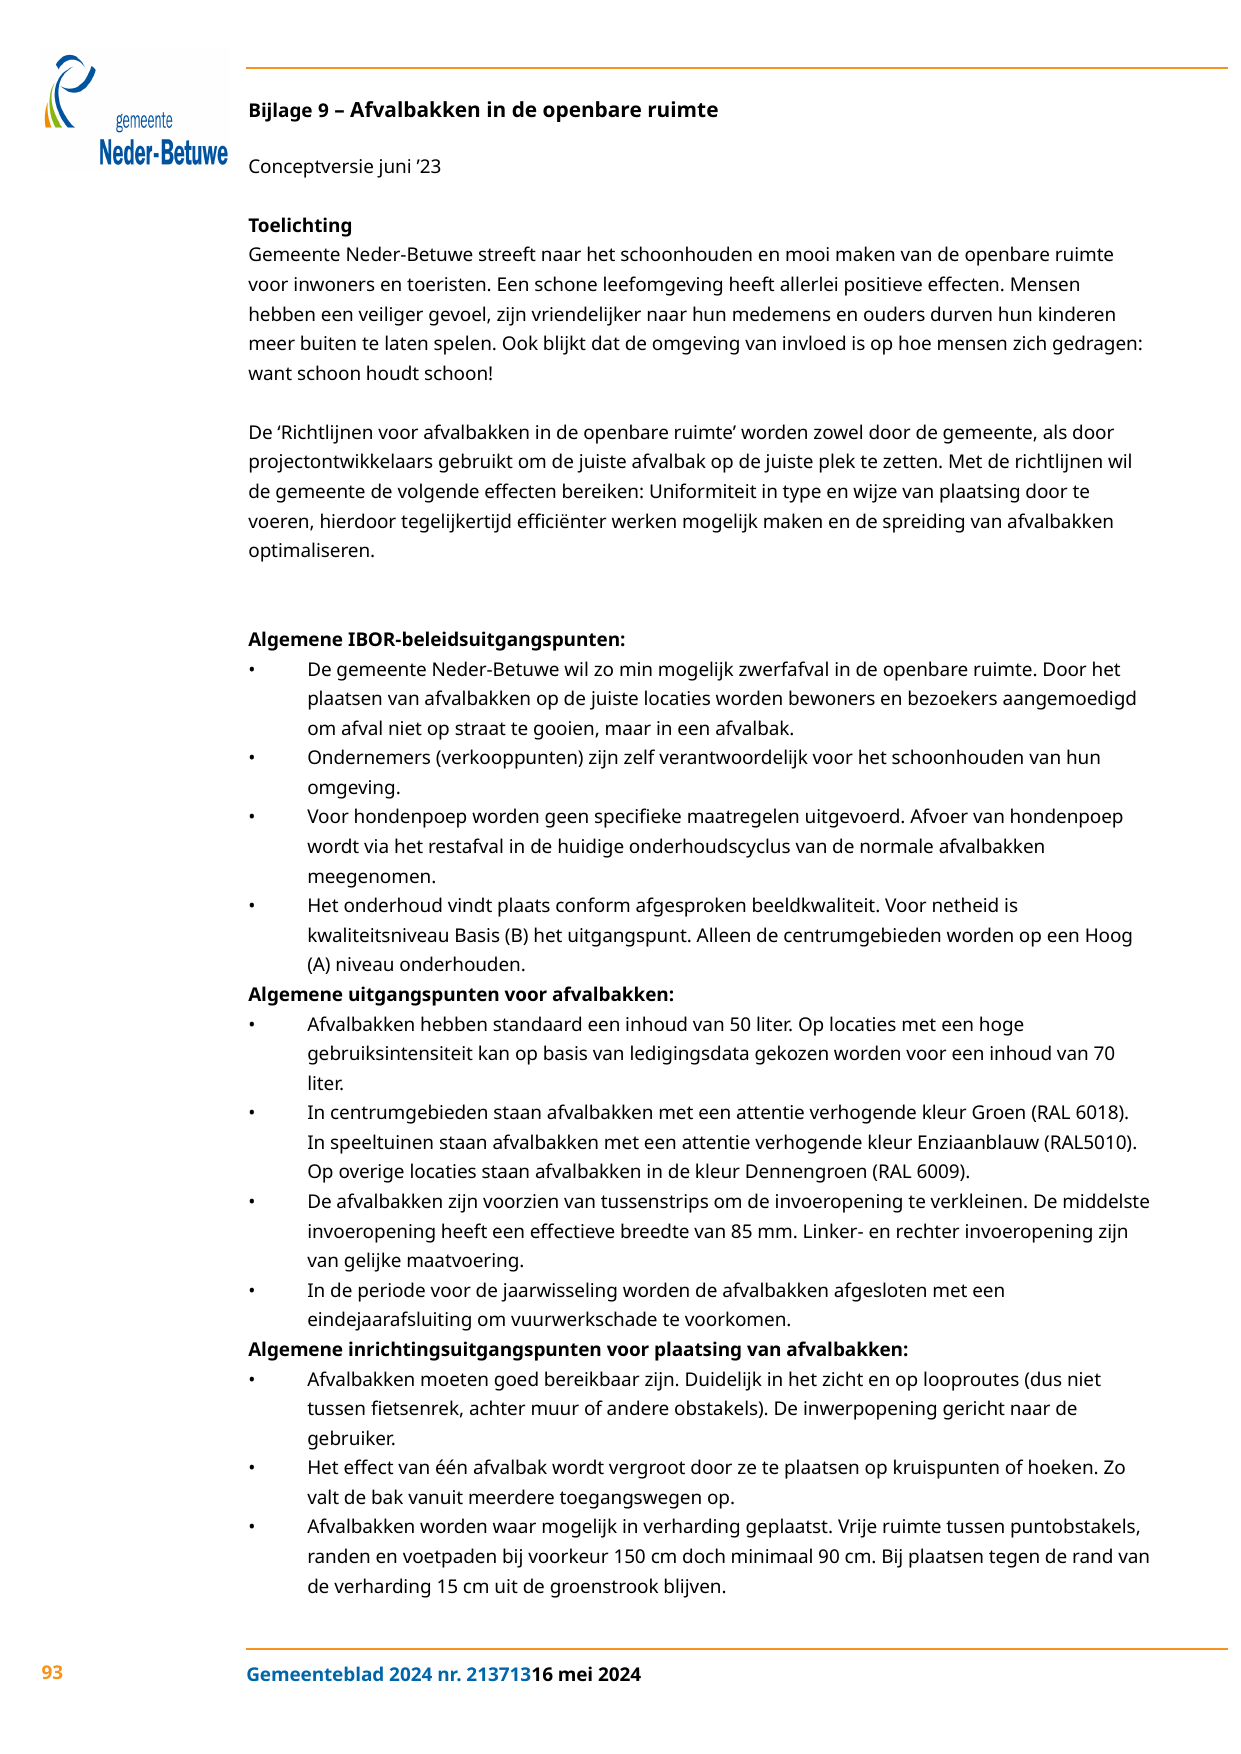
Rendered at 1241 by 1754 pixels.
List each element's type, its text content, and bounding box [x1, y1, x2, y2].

text Gemeente Neder-Betuwe streeft naar het schoonhouden en mooi maken van de openbare ruimte voor inwoners en toeristen. Een schone leefomgeving heeft allerlei positieve effecten. Mensen hebben een veiliger gevoel, zijn vriendelijker naar hun medemens en ouders durven hun kinderen meer buiten te laten spelen. Ook blijkt dat de omgeving van invloed is op hoe mensen zich gedragen: want schoon houdt schoon! [248, 242, 1152, 386]
text De ‘Richtlijnen voor afvalbakken in de openbare ruimte’ worden zowel door de gemeente, als door projectontwikkelaars gebruikt om de juiste afvalbak op de juiste plek te zetten. Met de richtlijnen wil de gemeente de volgende effecten bereiken: Uniformiteit in type en wijze van plaatsing door te voeren, hierdoor tegelijkertijd efficiënter werken mogelijk maken en de spreiding van afvalbakken optimaliseren. [248, 419, 1152, 563]
list Afvalbakken worden waar mogelijk in verharding geplaatst. Vrije ruimte tussen puntobstakels, randen en voetpaden bij voorkeur 150 cm doch minimaal 90 cm. Bij plaatsen tegen de rand van de verharding 15 cm uit de groenstrook blijven. [248, 1514, 1152, 1599]
list Het effect van één afvalbak wordt vergroot door ze te plaatsen op kruispunten of hoeken. Zo valt de bak vanuit meerdere toegangswegen op. [248, 1454, 1152, 1510]
list De afvalbakken zijn voorzien van tussenstrips om de invoeropening te verkleinen. De middelste invoeropening heeft een effectieve breedte van 85 mm. Linker- en rechter invoeropening zijn van gelijke maatvoering. [248, 1188, 1152, 1273]
text Algemene inrichtingsuitgangspunten voor plaatsing van afvalbakken: [248, 1336, 1152, 1362]
text Toelichting [248, 212, 1152, 238]
list Afvalbakken moeten goed bereikbaar zijn. Duidelijk in het zicht en op looproutes (dus niet tussen fietsenrek, achter muur of andere obstakels). De inwerpopening gericht naar de gebruiker. [248, 1366, 1152, 1451]
text Algemene uitgangspunten voor afvalbakken: [248, 981, 1152, 1007]
list Ondernemers (verkooppunten) zijn zelf verantwoordelijk voor het schoonhouden van hun omgeving. [248, 744, 1152, 800]
list De gemeente Neder-Betuwe wil zo min mogelijk zwerfafval in de openbare ruimte. Door het plaatsen van afvalbakken op de juiste locaties worden bewoners en bezoekers aangemoedigd om afval niet op straat te gooien, maar in een afvalbak. [248, 656, 1152, 741]
list In centrumgebieden staan afvalbakken met een attentie verhogende kleur Groen (RAL 6018). In speeltuinen staan afvalbakken met een attentie verhogende kleur Enziaanblauw (RAL5010). Op overige locaties staan afvalbakken in de kleur Dennengroen (RAL 6009). [248, 1099, 1152, 1184]
text Bijlage 9 – Afvalbakken in de openbare ruimte [248, 95, 1152, 123]
picture [41, 47, 231, 172]
text Algemene IBOR-beleidsuitgangspunten: [248, 626, 1152, 652]
list Afvalbakken hebben standaard een inhoud van 50 liter. Op locaties met een hoge gebruiksintensiteit kan op basis van ledigingsdata gekozen worden voor een inhoud van 70 liter. [248, 1011, 1152, 1096]
text Conceptversie juni ’23 [248, 153, 1152, 179]
list In de periode voor de jaarwisseling worden de afvalbakken afgesloten met een eindejaarafsluiting om vuurwerkschade te voorkomen. [248, 1277, 1152, 1332]
list Voor hondenpoep worden geen specifieke maatregelen uitgevoerd. Afvoer van hondenpoep wordt via het restafval in de huidige onderhoudscyclus van de normale afvalbakken meegenomen. [248, 804, 1152, 889]
list Het onderhoud vindt plaats conform afgesproken beeldkwaliteit. Voor netheid is kwaliteitsniveau Basis (B) het uitgangspunt. Alleen de centrumgebieden worden op een Hoog (A) niveau onderhouden. [248, 892, 1152, 977]
